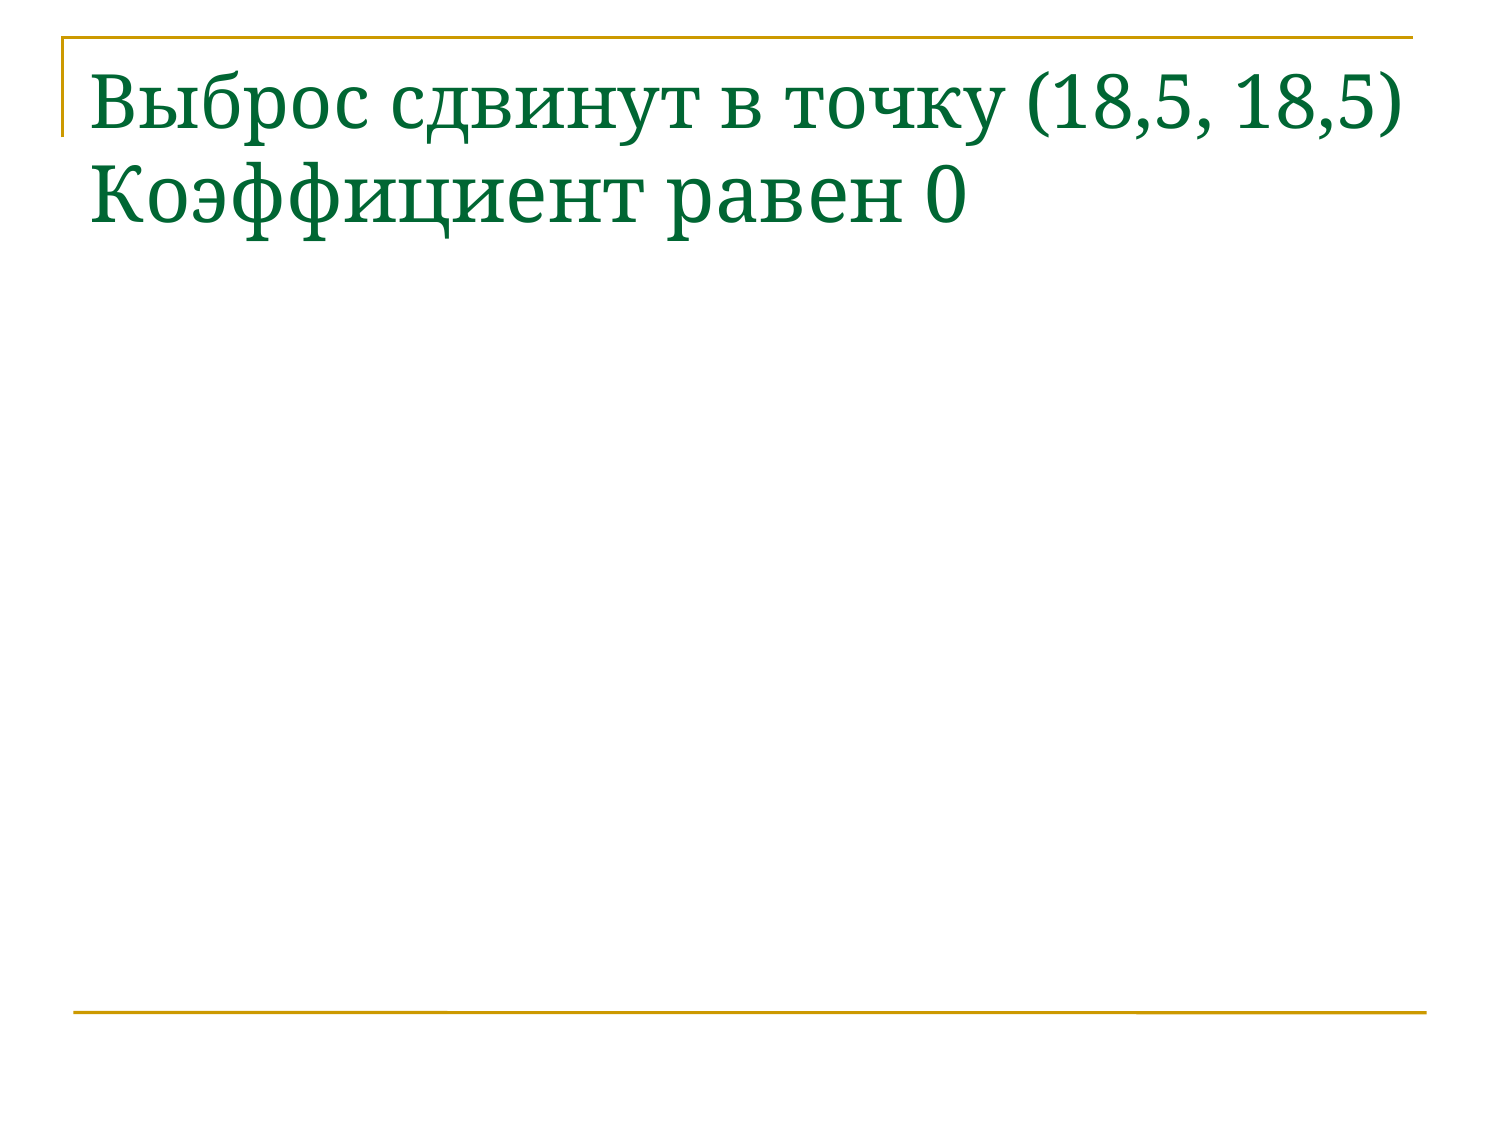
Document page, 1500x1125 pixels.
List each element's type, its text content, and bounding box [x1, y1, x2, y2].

title Выброс сдвинут в точку (18,5, 18,5) Коэффициент равен 0 [75, 45, 1426, 233]
